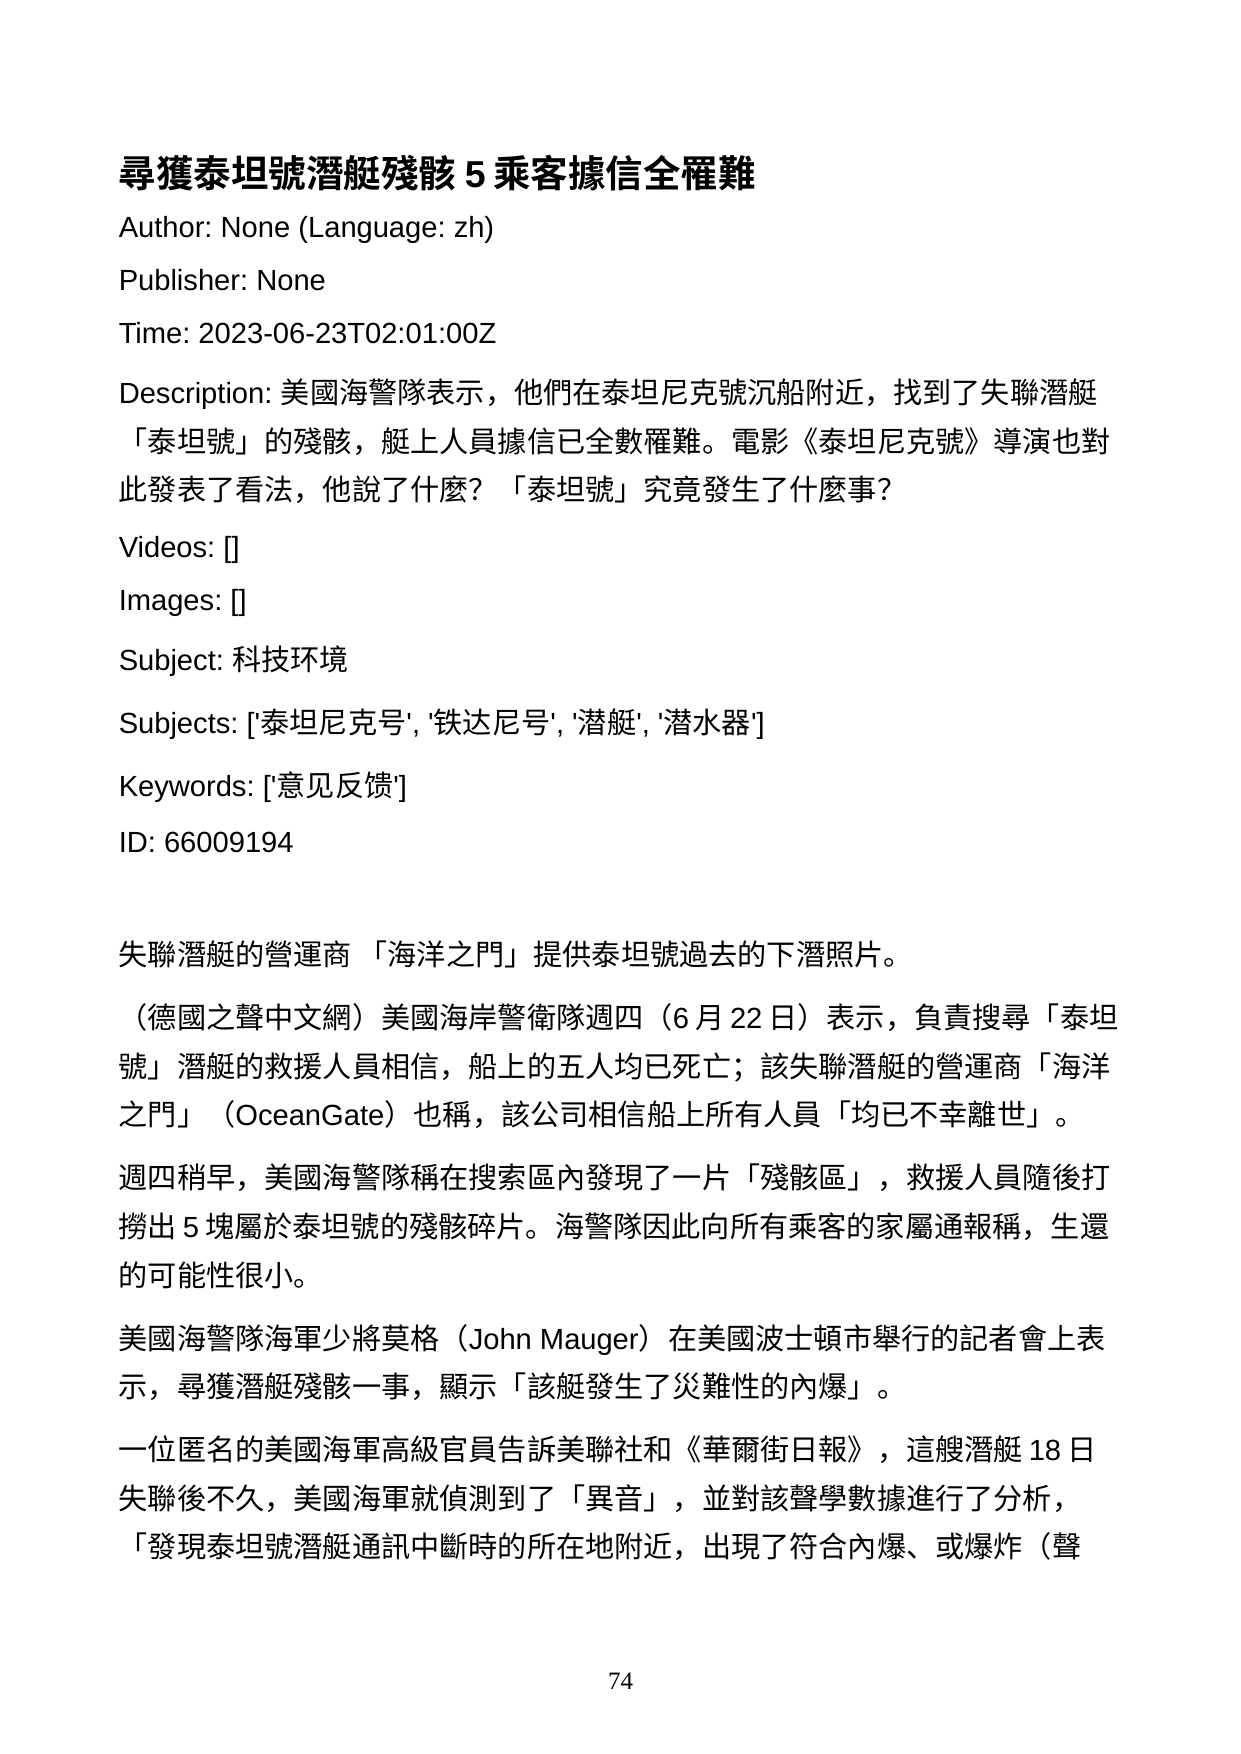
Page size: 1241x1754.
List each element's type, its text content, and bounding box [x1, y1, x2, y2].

text ID: 66009194 [118, 826, 1122, 859]
text Publisher: None [118, 263, 1122, 297]
text Images: [] [118, 583, 1122, 617]
text Time: 2023-06-23T02:01:00Z [118, 317, 1122, 350]
text 失聯潛艇的營運商 「海洋之門」提供泰坦號過去的下潛照片。 [118, 932, 1122, 974]
text 週四稍早，美國海警隊稱在搜索區內發現了一片「殘骸區」，救援人員隨後打撈出5塊屬於泰坦號的殘骸碎片。海警隊因此向所有乘客的家屬通報稱，生還的可能性很小。 [118, 1155, 1122, 1294]
text 美國海警隊海軍少將莫格（John Mauger）在美國波士頓市舉行的記者會上表示，尋獲潛艇殘骸一事，顯示「該艇發生了災難性的內爆」。 [118, 1315, 1122, 1406]
text Videos: [] [118, 530, 1122, 563]
text Description: 美國海警隊表示，他們在泰坦尼克號沉船附近，找到了失聯潛艇「泰坦號」的殘骸，艇上人員據信已全數罹難。電影《泰坦尼克號》導演也對此發表了看法，他說了什麼？「泰坦號」究竟發生了什麼事？ [118, 370, 1122, 509]
text Subjects: ['泰坦尼克号', '铁达尼号', '潜艇', '潜水器'] [118, 699, 1122, 742]
text （德國之聲中文網）美國海岸警衛隊週四（6月22日）表示，負責搜尋「泰坦號」潛艇的救援人員相信，船上的五人均已死亡；該失聯潛艇的營運商「海洋之門」（OceanGate）也稱，該公司相信船上所有人員「均已不幸離世」。 [118, 995, 1122, 1134]
subtitle 尋獲泰坦號潛艇殘骸 5乘客據信全罹難 [118, 143, 1122, 198]
text 一位匿名的美國海軍高級官員告訴美聯社和《華爾街日報》，這艘潛艇18日失聯後不久，美國海軍就偵測到了「異音」，並對該聲學數據進行了分析，「發現泰坦號潛艇通訊中斷時的所在地附近，出現了符合內爆、或爆炸（聲 [118, 1427, 1122, 1566]
text Keywords: ['意见反馈'] [118, 762, 1122, 805]
text Author: None (Language: zh) [118, 210, 1122, 244]
text Subject: 科技环境 [118, 636, 1122, 678]
